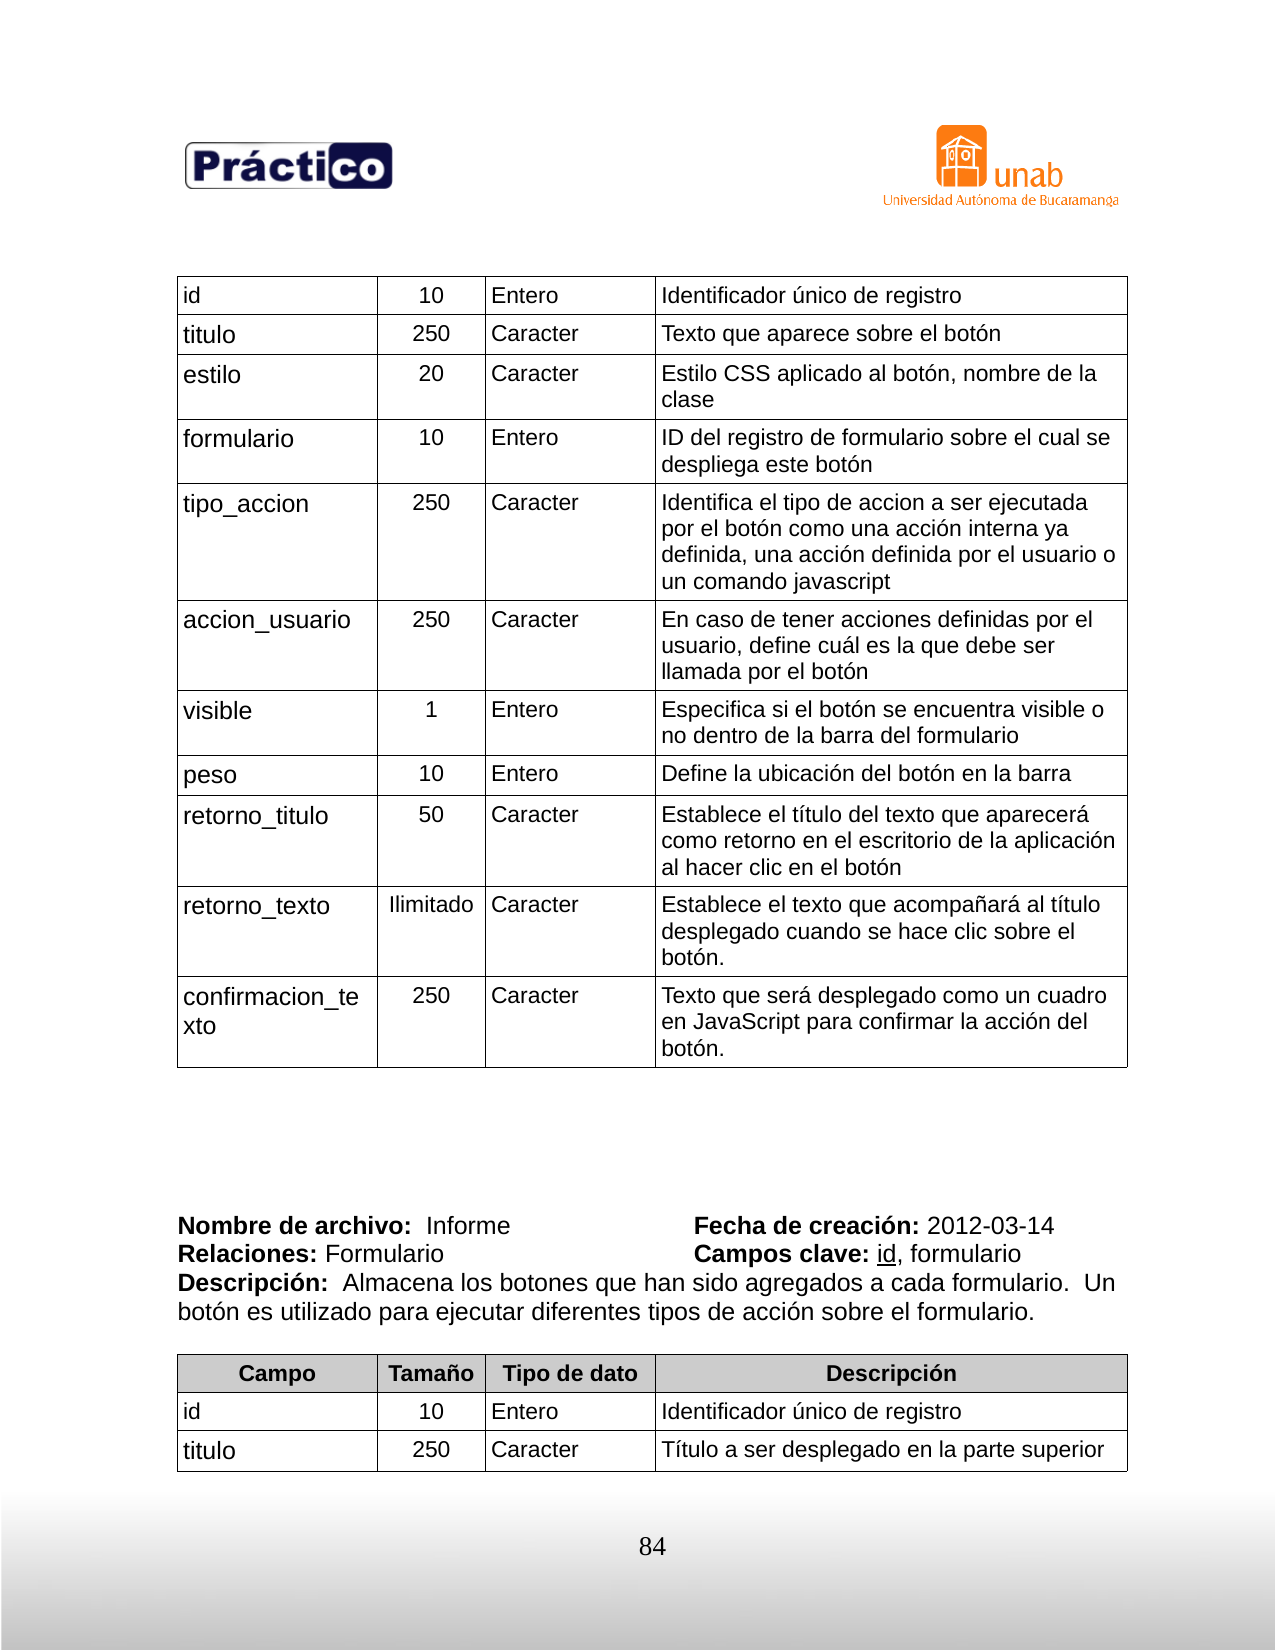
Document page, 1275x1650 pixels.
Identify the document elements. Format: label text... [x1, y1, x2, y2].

table_cell id [178, 277, 377, 314]
table_cell En caso de tener acciones definidas por el usuario, define cuál es la que debe ser llamada por el botón [656, 601, 1127, 690]
table_cell Identificador único de registro [656, 1393, 1127, 1430]
table_cell 250 [378, 484, 485, 600]
table_cell tipo_accion [178, 484, 377, 600]
table_cell Caracter [486, 484, 655, 600]
text Relaciones: Formulario Campos clave: id, formulario [177, 1239, 1127, 1268]
table_header Tipo de dato [486, 1355, 655, 1392]
table_header Tamaño [378, 1355, 485, 1392]
text Nombre de archivo: Informe Fecha de creación: 2012-03-14 [177, 1211, 1127, 1239]
table_cell id [178, 1393, 377, 1430]
picture [883, 125, 1119, 207]
table_cell Título a ser desplegado en la parte superior [656, 1431, 1127, 1471]
table_cell accion_usuario [178, 601, 377, 690]
table_header Descripción [656, 1355, 1127, 1392]
table_cell Entero [486, 756, 655, 795]
table_cell 250 [378, 1431, 485, 1471]
table_cell estilo [178, 355, 377, 418]
table_cell 10 [378, 1393, 485, 1430]
table_header Campo [178, 1355, 377, 1392]
table_cell Caracter [486, 977, 655, 1067]
table_cell 250 [378, 977, 485, 1067]
table_cell Define la ubicación del botón en la barra [656, 756, 1127, 795]
table_cell Ilimitado [378, 887, 485, 976]
table_cell visible [178, 691, 377, 754]
table_cell Caracter [486, 601, 655, 690]
table_cell Caracter [486, 1431, 655, 1471]
table_cell Identificador único de registro [656, 277, 1127, 314]
table_cell retorno_texto [178, 887, 377, 976]
picture [182, 140, 395, 191]
table_cell 10 [378, 420, 485, 483]
table_cell 20 [378, 355, 485, 418]
table_cell confirmacion_texto [178, 977, 377, 1067]
table_cell Establece el texto que acompañará al título desplegado cuando se hace clic sobre el botón. [656, 887, 1127, 976]
table_cell Caracter [486, 796, 655, 886]
table_cell Caracter [486, 887, 655, 976]
table_cell Entero [486, 420, 655, 483]
table_cell peso [178, 756, 377, 795]
table_cell Entero [486, 691, 655, 754]
table_cell Caracter [486, 315, 655, 354]
table_cell Establece el título del texto que aparecerá como retorno en el escritorio de la aplicación al hacer clic en el botón [656, 796, 1127, 886]
table_cell 1 [378, 691, 485, 754]
table_cell 250 [378, 601, 485, 690]
table_cell Entero [486, 277, 655, 314]
table_cell Identifica el tipo de accion a ser ejecutada por el botón como una acción interna ya definida, una acción definida por el usuario o un comando javascript [656, 484, 1127, 600]
text Descripción: Almacena los botones que han sido agregados a cada formulario. Un botón es utilizado para ejecutar diferentes tipos de acción sobre el formulario. [177, 1268, 1127, 1326]
table_cell Estilo CSS aplicado al botón, nombre de la clase [656, 355, 1127, 418]
table_cell 50 [378, 796, 485, 886]
table_cell Texto que será desplegado como un cuadro en JavaScript para confirmar la acción del botón. [656, 977, 1127, 1067]
table_cell Caracter [486, 355, 655, 418]
table_cell 10 [378, 756, 485, 795]
table_cell titulo [178, 315, 377, 354]
table_cell retorno_titulo [178, 796, 377, 886]
table_cell 10 [378, 277, 485, 314]
table_cell Especifica si el botón se encuentra visible o no dentro de la barra del formulario [656, 691, 1127, 754]
table_cell formulario [178, 420, 377, 483]
table_cell ID del registro de formulario sobre el cual se despliega este botón [656, 420, 1127, 483]
table_cell Texto que aparece sobre el botón [656, 315, 1127, 354]
table_cell titulo [178, 1431, 377, 1471]
table_cell Entero [486, 1393, 655, 1430]
picture [1, 1472, 1275, 1650]
table_cell 250 [378, 315, 485, 354]
